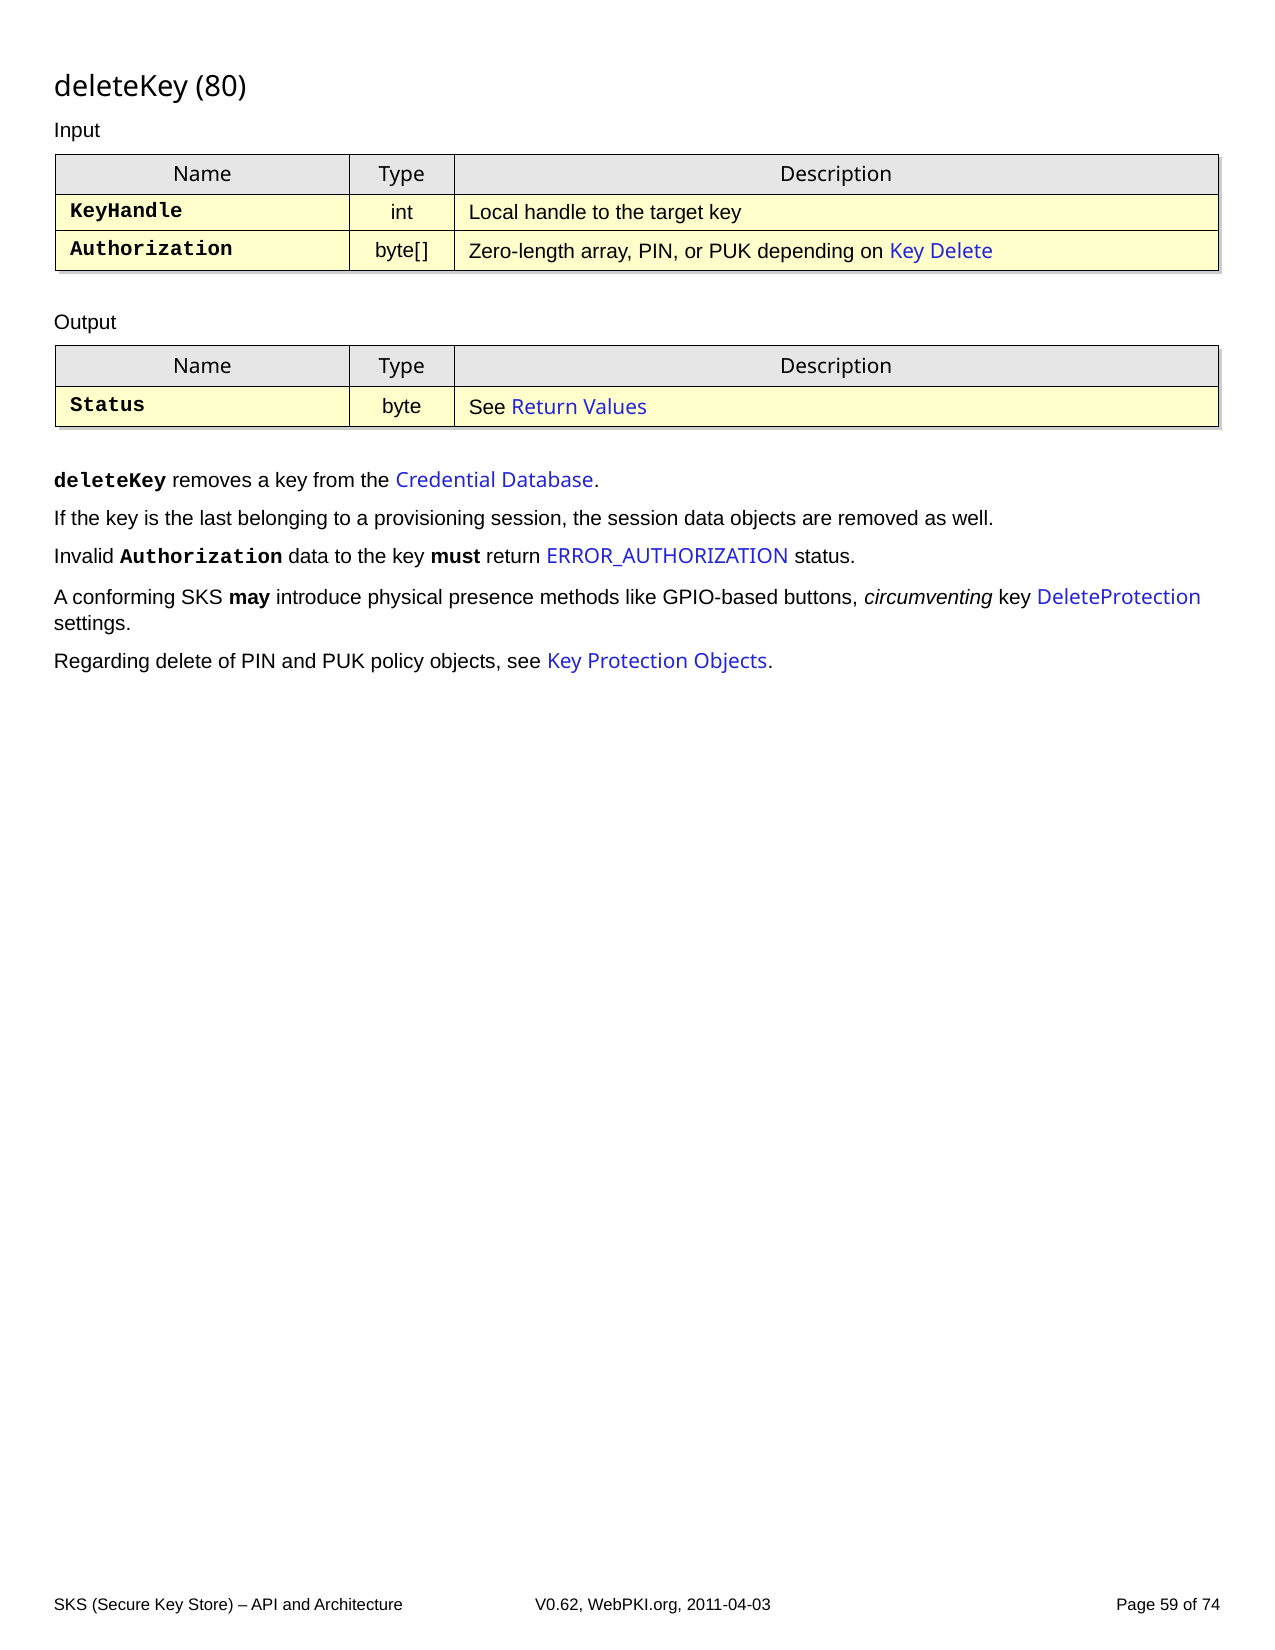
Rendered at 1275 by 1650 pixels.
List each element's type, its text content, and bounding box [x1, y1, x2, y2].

table_header Name [56, 346, 349, 386]
table_header Name [56, 155, 349, 194]
table_cell Status [56, 387, 349, 426]
text deleteKey removes a key from the Credential Database. [54, 466, 1221, 494]
table_header Type [350, 155, 454, 194]
text Output [54, 310, 1221, 334]
table_cell Local handle to the target key [455, 195, 1218, 230]
table_cell KeyHandle [56, 195, 349, 230]
text Regarding delete of PIN and PUK policy objects, see Key Protection Objects. [54, 646, 1221, 674]
text If the key is the last belonging to a provisioning session, the session data objects are removed as well. [54, 506, 1221, 530]
text Input [54, 118, 1221, 142]
table_cell See Return Values [455, 387, 1218, 426]
subtitle deleteKey (80) [54, 66, 1221, 105]
table_cell Authorization [56, 231, 349, 270]
table_cell byte⁮[ ] [350, 231, 454, 270]
text A conforming SKS may introduce physical presence methods like GPIO-based buttons, circumventing key DeleteProtection settings. [54, 582, 1221, 634]
table_cell byte [350, 387, 454, 426]
table_header Description [455, 346, 1218, 386]
table_header Type [350, 346, 454, 386]
text Invalid Authorization data to the key must return ERROR_AUTHORIZATION status. [54, 542, 1221, 570]
table_header Description [455, 155, 1218, 194]
table_cell Zero-length array, PIN, or PUK depending on Key Delete [455, 231, 1218, 270]
table_cell int [350, 195, 454, 230]
